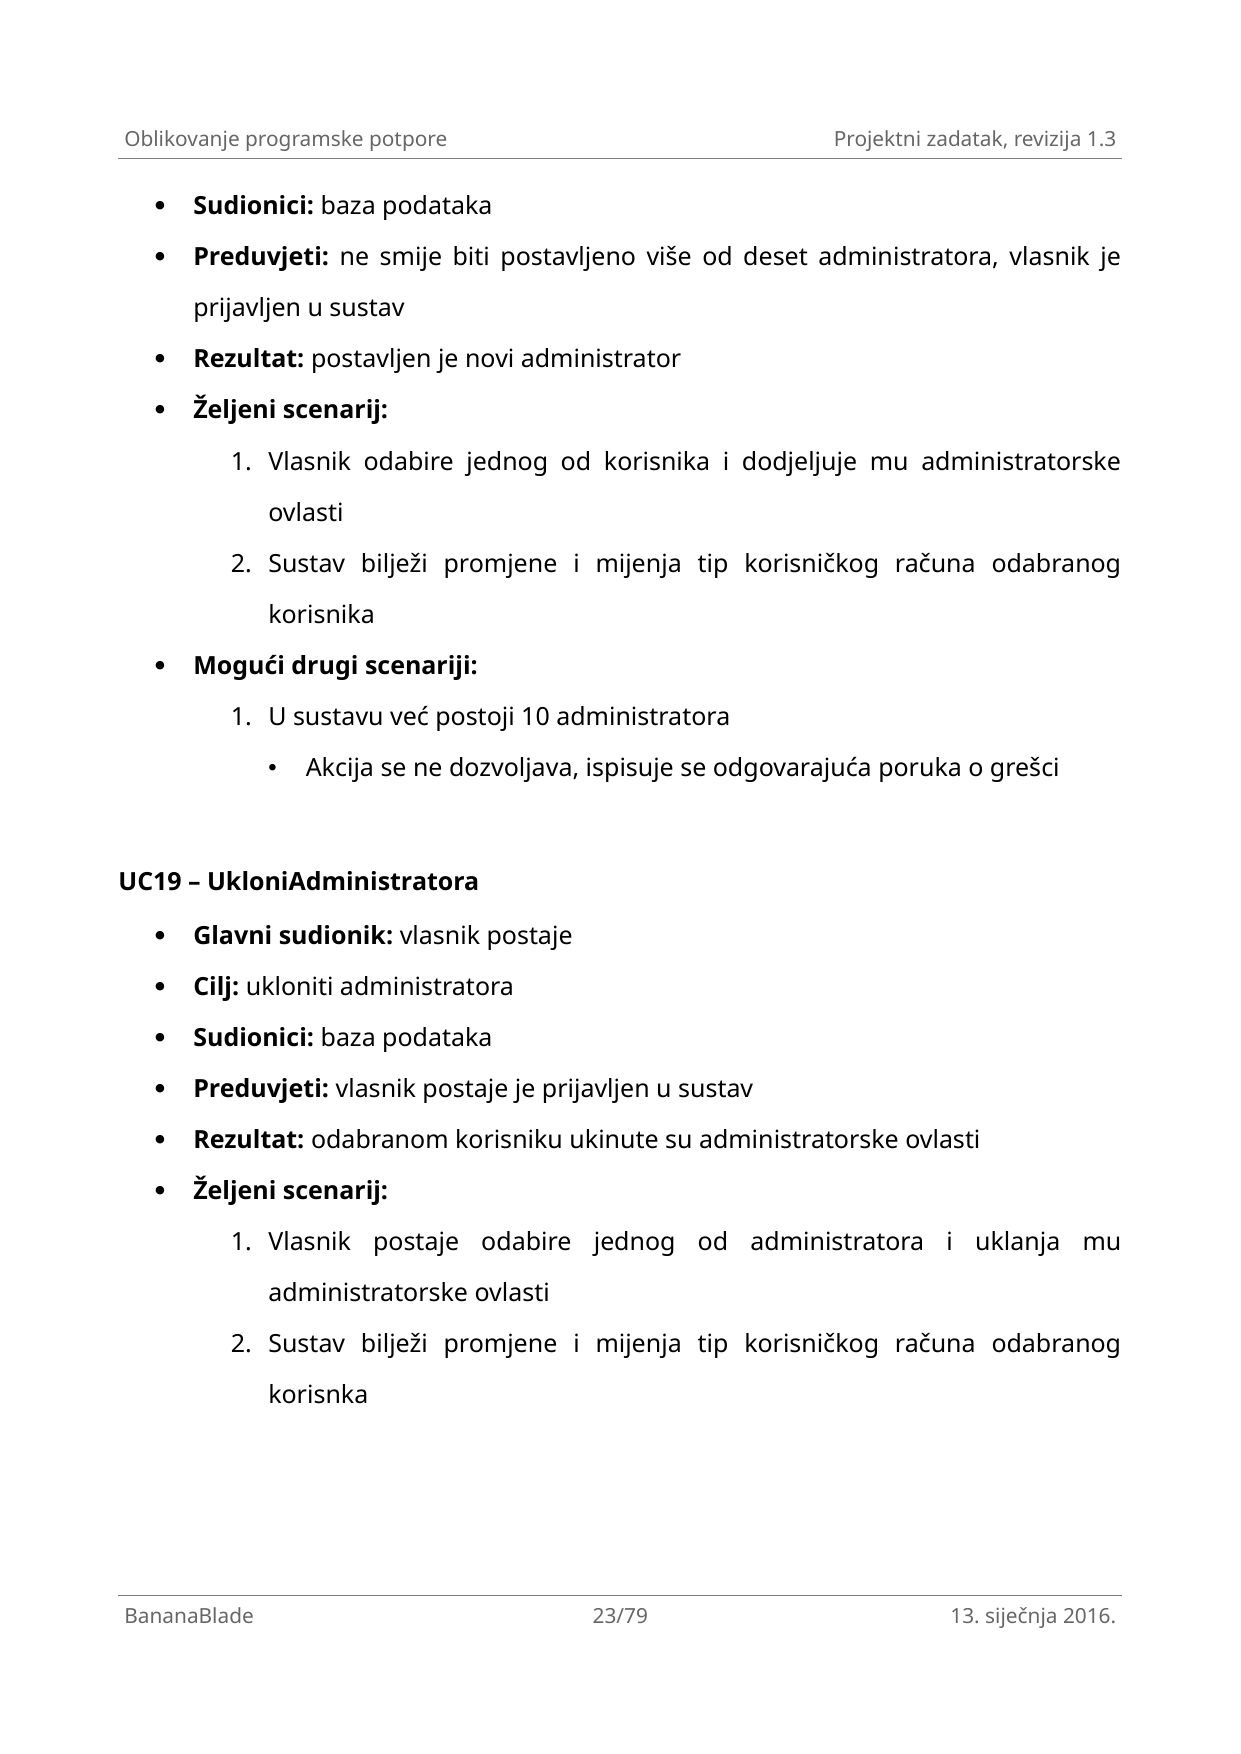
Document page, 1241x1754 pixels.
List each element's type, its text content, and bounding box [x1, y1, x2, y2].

list Mogući drugi scenariji: [156, 647, 1122, 681]
list Sudionici: baza podataka [156, 1019, 1122, 1053]
list Željeni scenarij: [156, 392, 1122, 426]
list Željeni scenarij: [156, 1173, 1122, 1207]
list Preduvjeti: ne smije biti postavljeno više od deset administratora, vlasnik je prijavljen u sustav [156, 239, 1122, 324]
list Preduvjeti: vlasnik postaje je prijavljen u sustav [156, 1071, 1122, 1104]
list Sustav bilježi promjene i mijenja tip korisničkog računa odabranog korisnika [231, 545, 1122, 630]
list Sudionici: baza podataka [156, 188, 1122, 222]
list U sustavu već postoji 10 administratora [231, 698, 1122, 732]
list Rezultat: odabranom korisniku ukinute su administratorske ovlasti [156, 1122, 1122, 1156]
list Vlasnik odabire jednog od korisnika i dodjeljuje mu administratorske ovlasti [231, 443, 1122, 528]
subtitle UC19 – UkloniAdministratora [118, 864, 1122, 898]
list Cilj: ukloniti administratora [156, 968, 1122, 1002]
list Sustav bilježi promjene i mijenja tip korisničkog računa odabranog korisnka [231, 1326, 1122, 1411]
list Glavni sudionik: vlasnik postaje [156, 917, 1122, 951]
list Vlasnik postaje odabire jednog od administratora i uklanja mu administratorske ovlasti [231, 1224, 1122, 1309]
list Akcija se ne dozvoljava, ispisuje se odgovarajuća poruka o grešci [268, 749, 1122, 783]
list Rezultat: postavljen je novi administrator [156, 341, 1122, 375]
